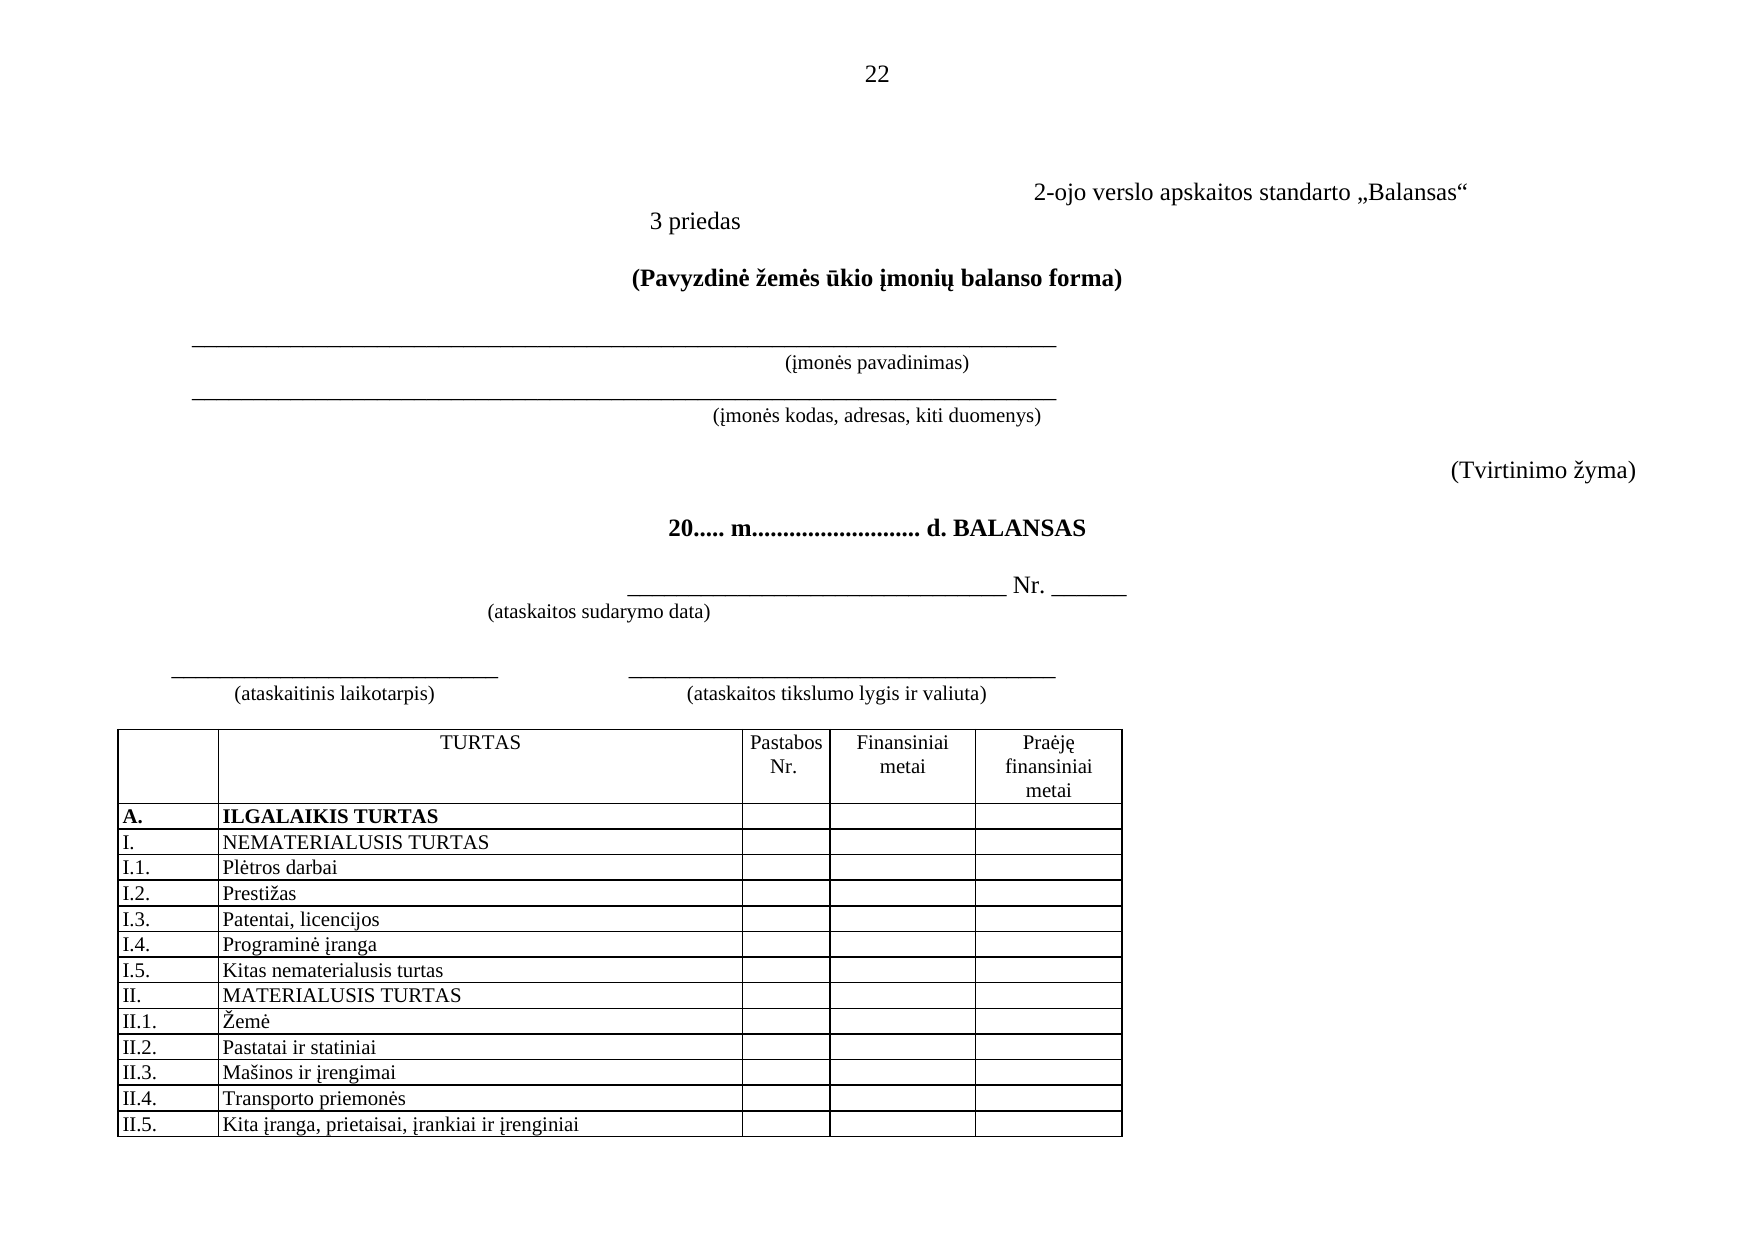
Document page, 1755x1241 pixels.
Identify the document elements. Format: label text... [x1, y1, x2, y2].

table_cell [743, 830, 829, 854]
table_cell [831, 1086, 975, 1110]
table_cell [831, 1060, 975, 1084]
table_cell [976, 881, 1121, 905]
table_header Praėję finansiniai metai [976, 730, 1121, 802]
table_header TURTAS [219, 730, 742, 802]
table_cell [831, 881, 975, 905]
table_cell [976, 958, 1121, 982]
table_cell I. [119, 830, 218, 854]
table_cell [743, 1086, 829, 1110]
table_cell [976, 983, 1121, 1007]
table_cell Programinė įranga [219, 932, 742, 956]
table_cell [976, 932, 1121, 956]
table_cell II.2. [119, 1035, 218, 1059]
table_cell Pastatai ir statiniai [219, 1035, 742, 1059]
table_cell [831, 855, 975, 879]
table_cell [976, 1060, 1121, 1084]
table_cell MATERIALUSIS TURTAS [219, 983, 742, 1007]
table_header Finansiniai metai [831, 730, 975, 802]
table_cell I.5. [119, 958, 218, 982]
text 2-ojo verslo apskaitos standarto „Balansas“ [650, 177, 1636, 206]
table_cell [743, 881, 829, 905]
text (ataskaitos sudarymo data) [331, 599, 1636, 623]
table_cell [831, 1009, 975, 1033]
table_cell I.4. [119, 932, 218, 956]
table_cell [976, 830, 1121, 854]
table_cell II.1. [119, 1009, 218, 1033]
table_cell [743, 1009, 829, 1033]
table_cell Transporto priemonės [219, 1086, 742, 1110]
table_cell Plėtros darbai [219, 855, 742, 879]
table_cell [831, 804, 975, 828]
table_cell ILGALAIKIS TURTAS [219, 804, 742, 828]
table_cell [976, 804, 1121, 828]
table_cell [976, 907, 1121, 931]
text 20..... m........................... d. BALANSAS [118, 513, 1636, 542]
table_cell [743, 958, 829, 982]
table_cell II.5. [119, 1112, 218, 1136]
table_cell [976, 855, 1121, 879]
table_cell Prestižas [219, 881, 742, 905]
table_cell [831, 1112, 975, 1136]
text (ataskaitinis laikotarpis) (ataskaitos tikslumo lygis ir valiuta) [118, 681, 1636, 705]
table_header [119, 730, 218, 802]
table_cell [743, 1060, 829, 1084]
table_cell A. [119, 804, 218, 828]
text (Pavyzdinė žemės ūkio įmonių balanso forma) [118, 263, 1636, 292]
text (Tvirtinimo žyma) [118, 455, 1636, 484]
table_cell II. [119, 983, 218, 1007]
table_cell Kita įranga, prietaisai, įrankiai ir įrenginiai [219, 1112, 742, 1136]
table_cell Patentai, licencijos [219, 907, 742, 931]
table_cell NEMATERIALUSIS TURTAS [219, 830, 742, 854]
table_cell [831, 958, 975, 982]
table_cell Žemė [219, 1009, 742, 1033]
table_cell [743, 983, 829, 1007]
table_cell I.3. [119, 907, 218, 931]
table_cell I.2. [119, 881, 218, 905]
table_cell [831, 983, 975, 1007]
table_cell II.4. [119, 1086, 218, 1110]
table_cell [743, 932, 829, 956]
table_cell Kitas nematerialusis turtas [219, 958, 742, 982]
table_cell [976, 1035, 1121, 1059]
table_cell [743, 804, 829, 828]
table_cell I.1. [119, 855, 218, 879]
table_cell [831, 830, 975, 854]
table_cell [743, 1112, 829, 1136]
table_cell [831, 1035, 975, 1059]
table_cell II.3. [119, 1060, 218, 1084]
text (įmonės pavadinimas) [118, 350, 1636, 374]
text 3 priedas [118, 206, 1636, 235]
text Nr. ______ [118, 570, 1636, 599]
table_cell Mašinos ir įrengimai [219, 1060, 742, 1084]
table_cell [831, 932, 975, 956]
table_header Pastabos Nr. [743, 730, 829, 802]
table_cell [976, 1009, 1121, 1033]
table_cell [976, 1086, 1121, 1110]
table_cell [743, 855, 829, 879]
table_cell [743, 907, 829, 931]
table_cell [831, 907, 975, 931]
table_cell [743, 1035, 829, 1059]
table_cell [976, 1112, 1121, 1136]
text (įmonės kodas, adresas, kiti duomenys) [118, 402, 1636, 427]
